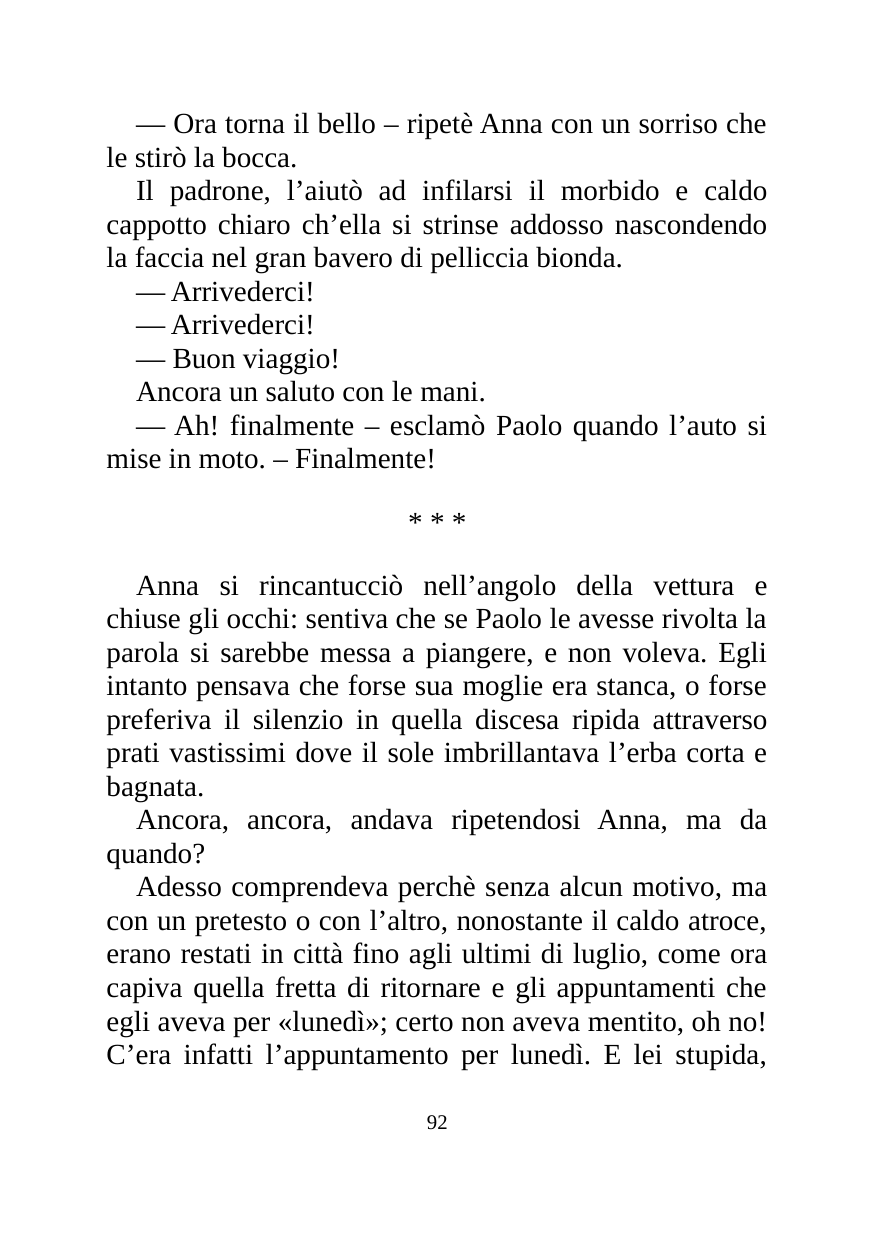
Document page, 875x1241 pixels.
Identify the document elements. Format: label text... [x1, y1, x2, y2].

text Ancora, ancora, andava ripetendosi Anna, ma da quando? [106, 802, 768, 869]
text — Arrivederci! [106, 274, 768, 307]
text Anna si rincantucciò nell’angolo della vettura e chiuse gli occhi: sentiva che se Paolo le avesse rivolta la parola si sarebbe messa a piangere, e non voleva. Egli intanto pensava che forse sua moglie era stanca, o forse preferiva il silenzio in quella discesa ripida attraverso prati vastissimi dove il sole imbrillantava l’erba corta e bagnata. [106, 568, 768, 802]
text Adesso comprendeva perchè senza alcun motivo, ma con un pretesto o con l’altro, nonostante il caldo atroce, erano restati in città fino agli ultimi di luglio, come ora capiva quella fretta di ritornare e gli appuntamenti che egli aveva per «lunedì»; certo non aveva mentito, oh no! C’era infatti l’appuntamento per lunedì. E lei stupida, [106, 869, 768, 1071]
text Ancora un saluto con le mani. [106, 374, 768, 408]
text — Ah! finalmente – esclamò Paolo quando l’auto si mise in moto. – Finalmente! [106, 408, 768, 475]
text — Arrivederci! [106, 307, 768, 341]
text — Ora torna il bello – ripetè Anna con un sorriso che le stirò la bocca. [106, 106, 768, 173]
text Il padrone, l’aiutò ad infilarsi il morbido e caldo cappotto chiaro ch’ella si strinse addosso nascondendo la faccia nel gran bavero di pelliccia bionda. [106, 173, 768, 274]
text — Buon viaggio! [106, 341, 768, 374]
text * * * [106, 505, 768, 538]
